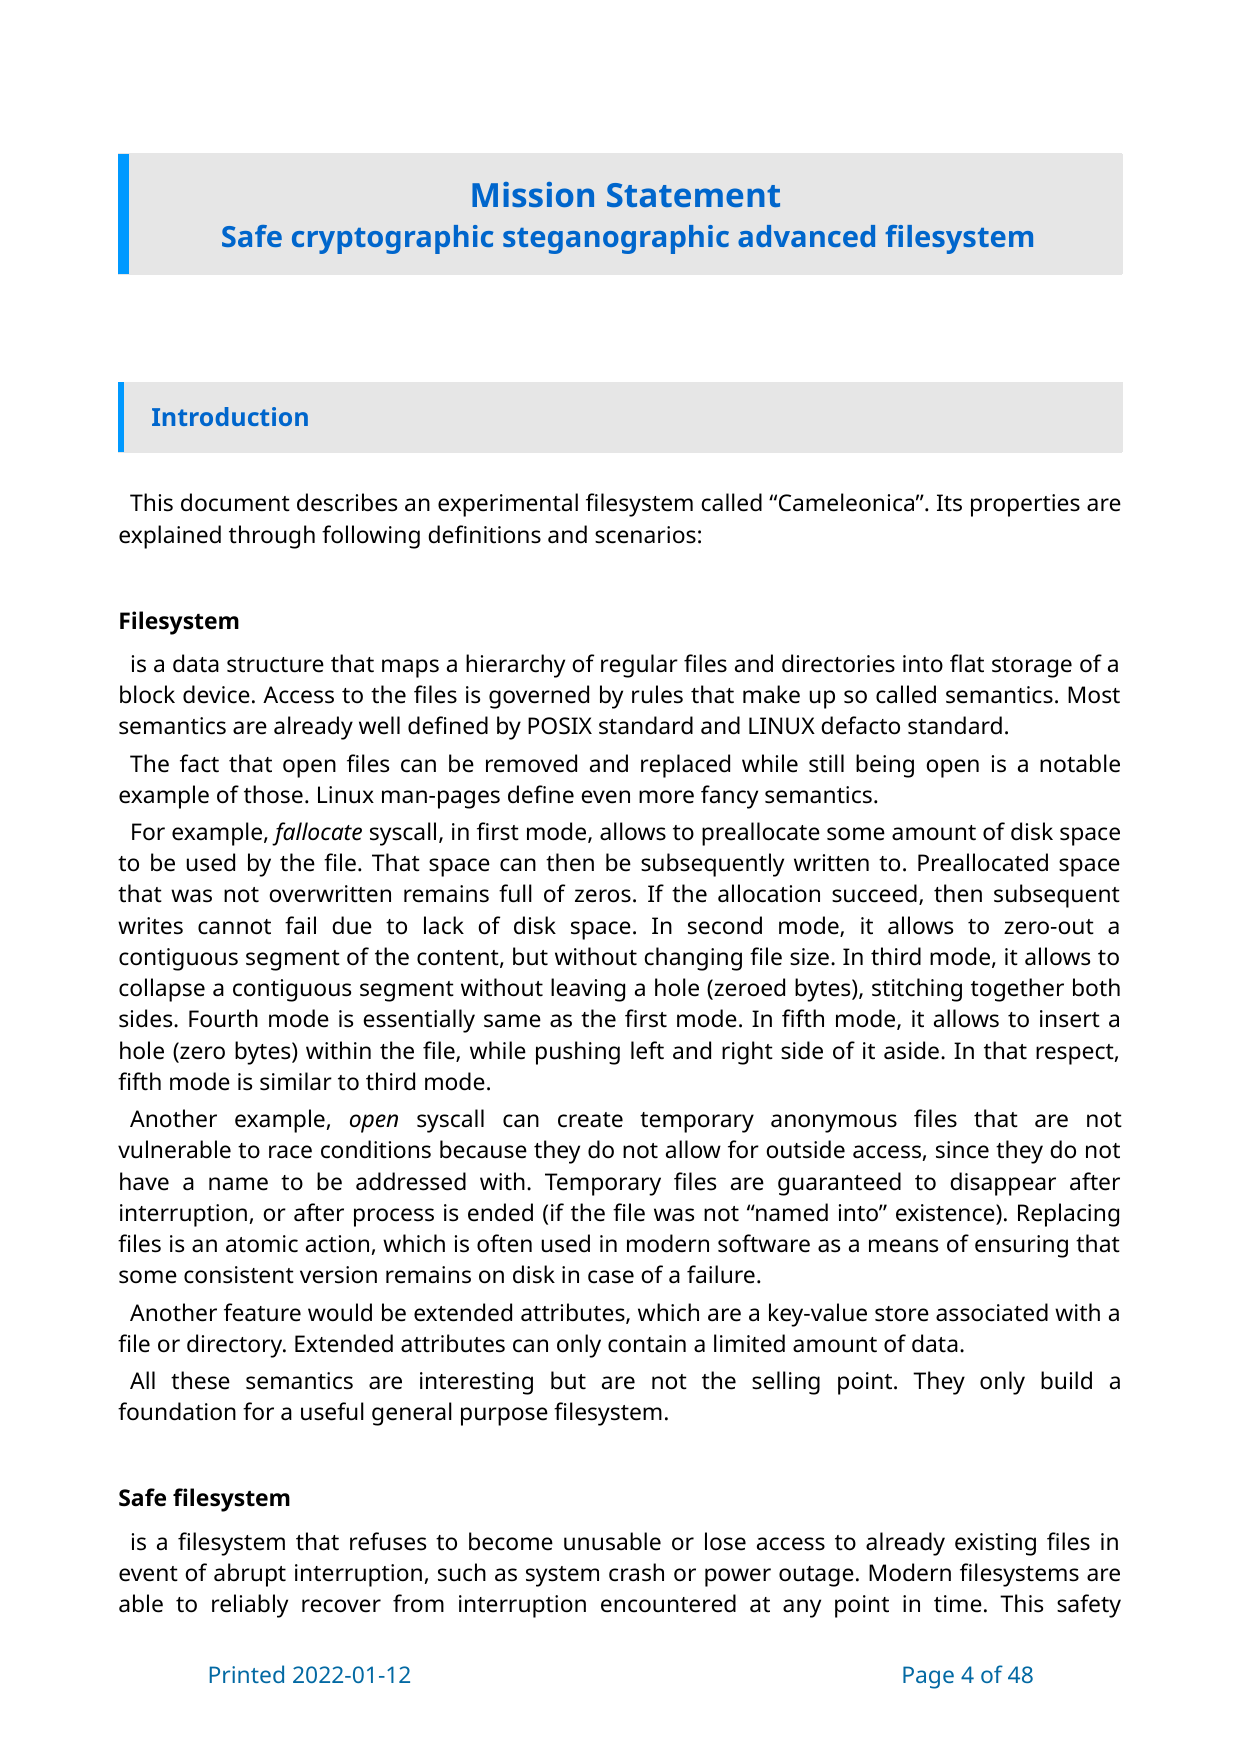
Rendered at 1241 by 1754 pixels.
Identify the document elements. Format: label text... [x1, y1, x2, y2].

text is a data structure that maps a hierarchy of regular files and directories into flat storage of a block device. Access to the files is governed by rules that make up so called semantics. Most semantics are already well defined by POSIX standard and LINUX defacto standard. [118, 648, 1122, 742]
text Another example, open syscall can create temporary anonymous files that are not vulnerable to race conditions because they do not allow for outside access, since they do not have a name to be addressed with. Temporary files are guaranteed to disappear after interruption, or after process is ended (if the file was not “named into” existence). Replacing files is an atomic action, which is often used in modern software as a means of ensuring that some consistent version remains on disk in case of a failure. [118, 1103, 1122, 1291]
subtitle Introduction [124, 383, 1122, 452]
text The fact that open files can be removed and replaced while still being open is a notable example of those. Linux man-pages define even more fancy semantics. [118, 747, 1122, 810]
text Another feature would be extended attributes, which are a key-value store associated with a file or directory. Extended attributes can only contain a limited amount of data. [118, 1297, 1122, 1359]
subtitle Mission Statement Safe cryptographic steganographic advanced filesystem [129, 155, 1122, 274]
text All these semantics are interesting but are not the selling point. They only build a foundation for a useful general purpose filesystem. [118, 1365, 1122, 1427]
text For example, fallocate syscall, in first mode, allows to preallocate some amount of disk space to be used by the file. That space can then be subsequently written to. Preallocated space that was not overwritten remains full of zeros. If the allocation succeed, then subsequent writes cannot fail due to lack of disk space. In second mode, it allows to zero-out a contiguous segment of the content, but without changing file size. In third mode, it allows to collapse a contiguous segment without leaving a hole (zeroed bytes), stitching together both sides. Fourth mode is essentially same as the first mode. In fifth mode, it allows to insert a hole (zero bytes) within the file, while pushing left and right side of it aside. In that respect, fifth mode is similar to third mode. [118, 816, 1122, 1097]
subtitle Safe filesystem [118, 1482, 1122, 1514]
text This document describes an experimental filesystem called “Cameleonica”. Its properties are explained through following definitions and scenarios: [118, 487, 1122, 550]
text is a filesystem that refuses to become unusable or lose access to already existing files in event of abrupt interruption, such as system crash or power outage. Modern filesystems are able to reliably recover from interruption encountered at any point in time. This safety [118, 1525, 1122, 1619]
subtitle Filesystem [118, 605, 1122, 636]
